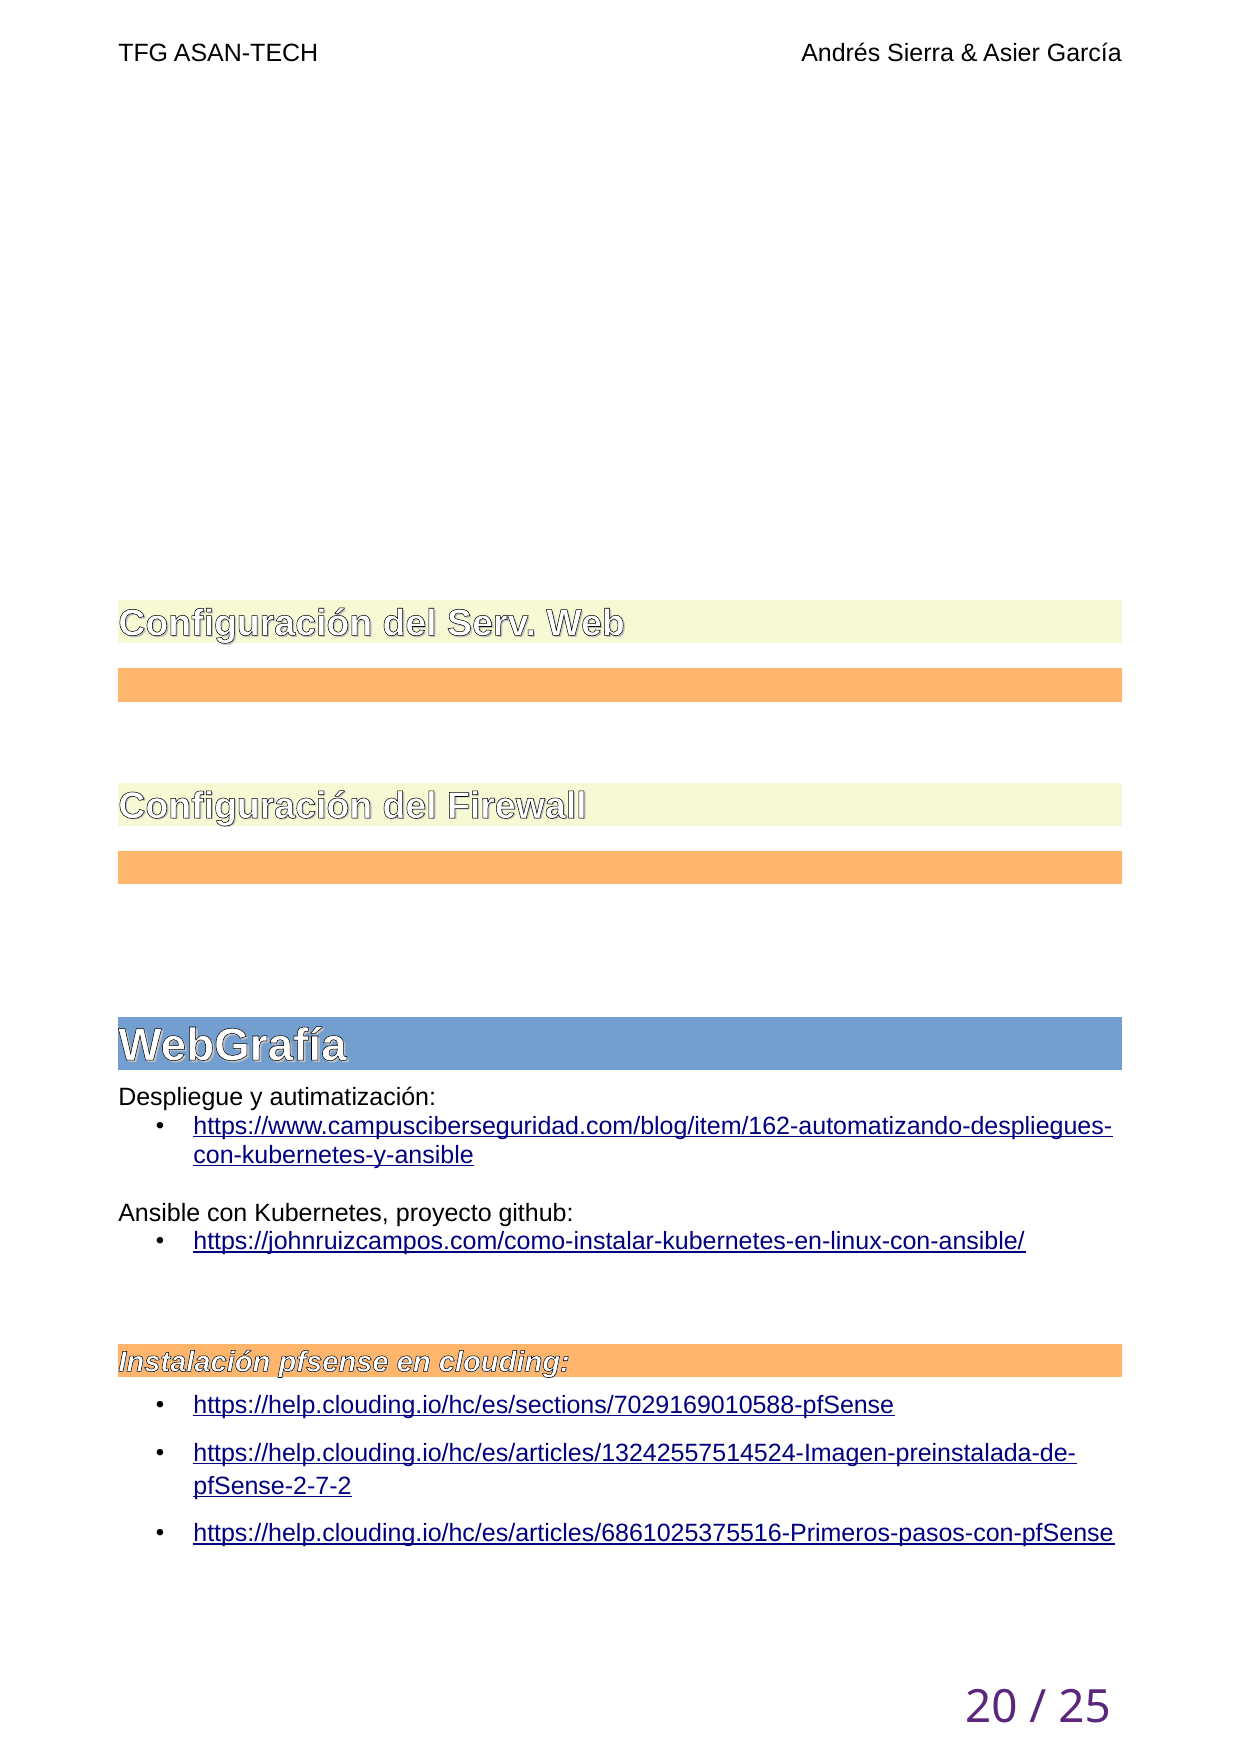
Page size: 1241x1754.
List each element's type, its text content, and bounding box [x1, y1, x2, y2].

text Despliegue y autimatización: [118, 1082, 1122, 1111]
subtitle Configuración del Firewall [118, 783, 1122, 826]
list https://help.clouding.io/hc/es/articles/13242557514524-Imagen-preinstalada-de-pfSense-2-7-2 [156, 1438, 1122, 1499]
list https://help.clouding.io/hc/es/sections/7029169010588-pfSense [156, 1390, 1122, 1419]
list https://www.campusciberseguridad.com/blog/item/162-automatizando-despliegues-con-kubernetes-y-ansible [156, 1111, 1122, 1169]
subtitle WebGrafía [118, 1017, 1122, 1070]
subtitle Configuración del Serv. Web [118, 600, 1122, 643]
text Ansible con Kubernetes, proyecto github: [118, 1197, 1122, 1226]
subtitle Instalación pfsense en clouding: [118, 1344, 1122, 1377]
list https://johnruizcampos.com/como-instalar-kubernetes-en-linux-con-ansible/ [156, 1226, 1122, 1255]
list https://help.clouding.io/hc/es/articles/6861025375516-Primeros-pasos-con-pfSense [156, 1518, 1122, 1547]
